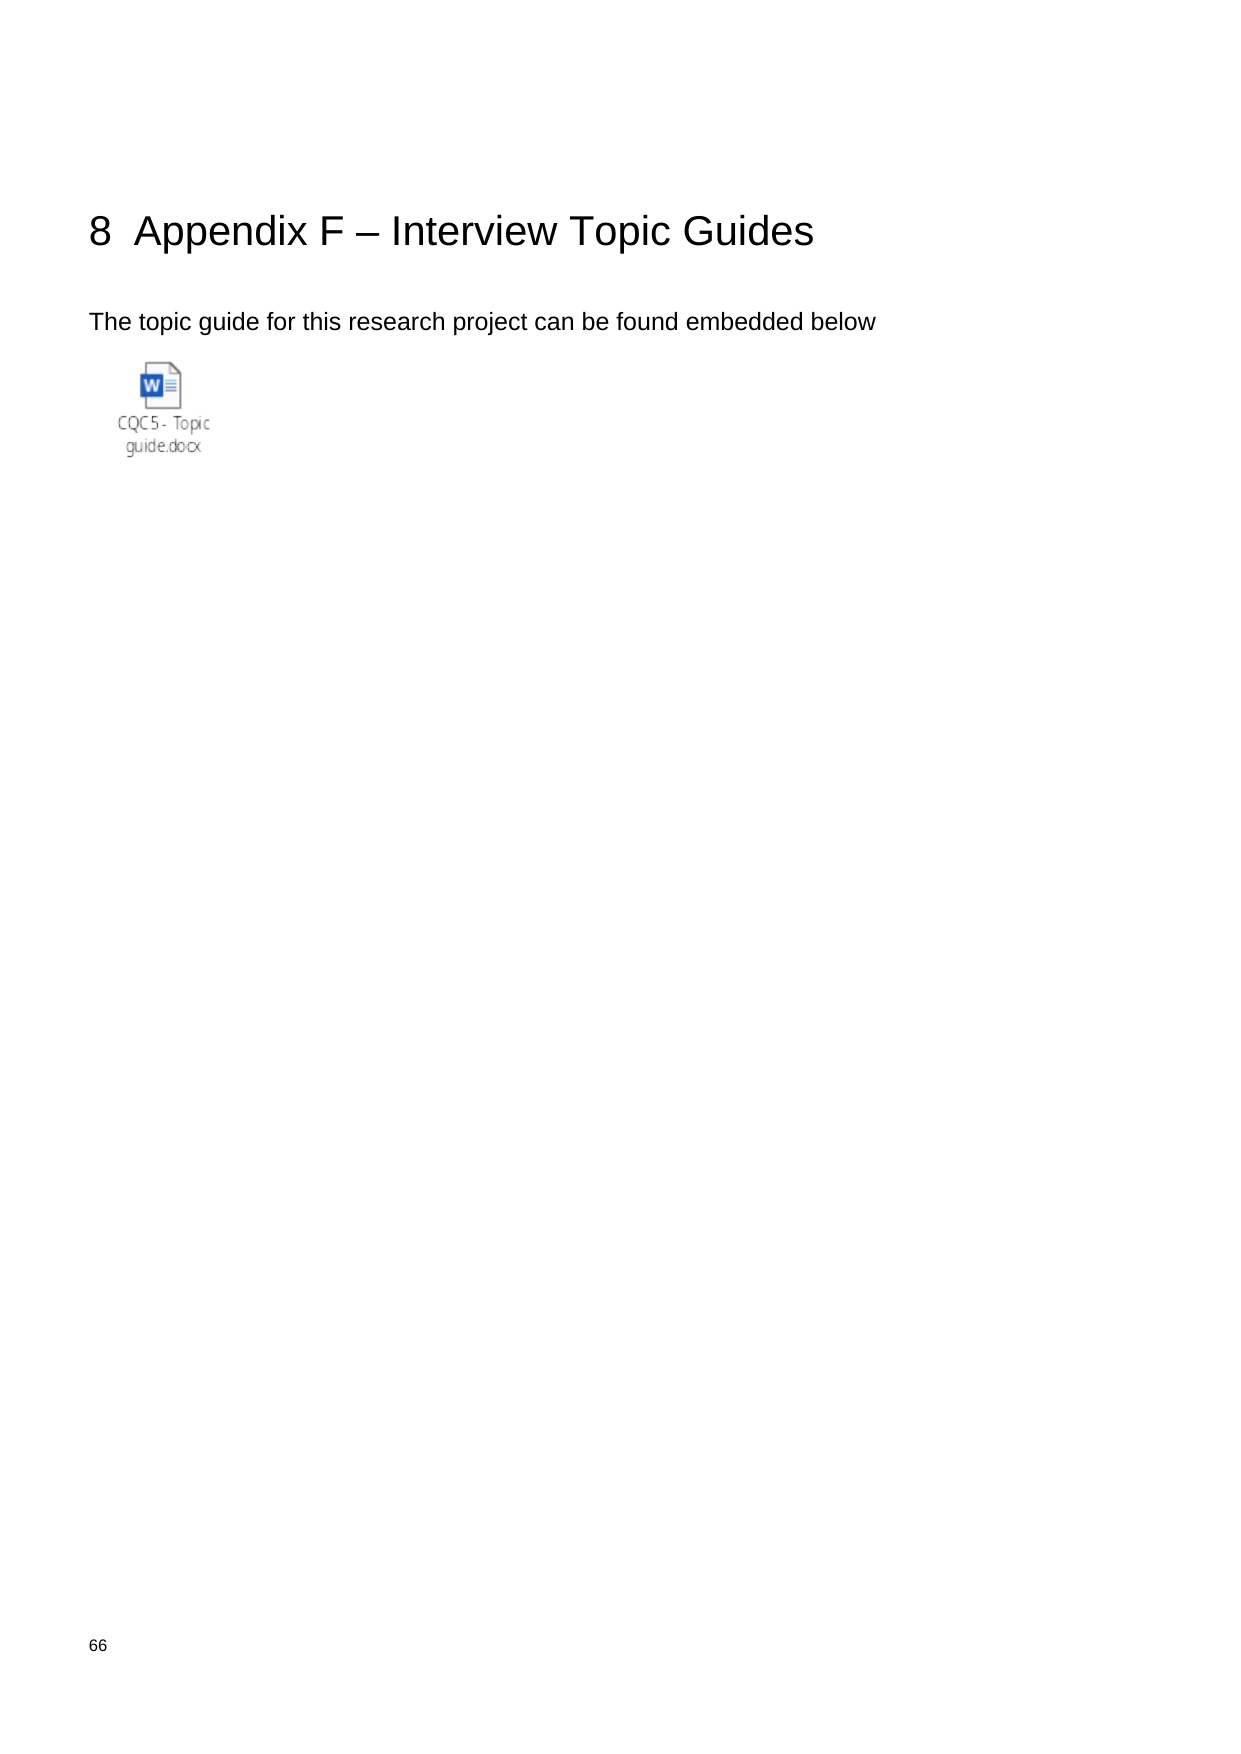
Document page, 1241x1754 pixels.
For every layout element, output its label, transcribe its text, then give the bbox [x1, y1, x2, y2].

subtitle Appendix F – Interview Topic Guides [89, 207, 1092, 255]
text The topic guide for this research project can be found embedded below [89, 307, 1092, 336]
